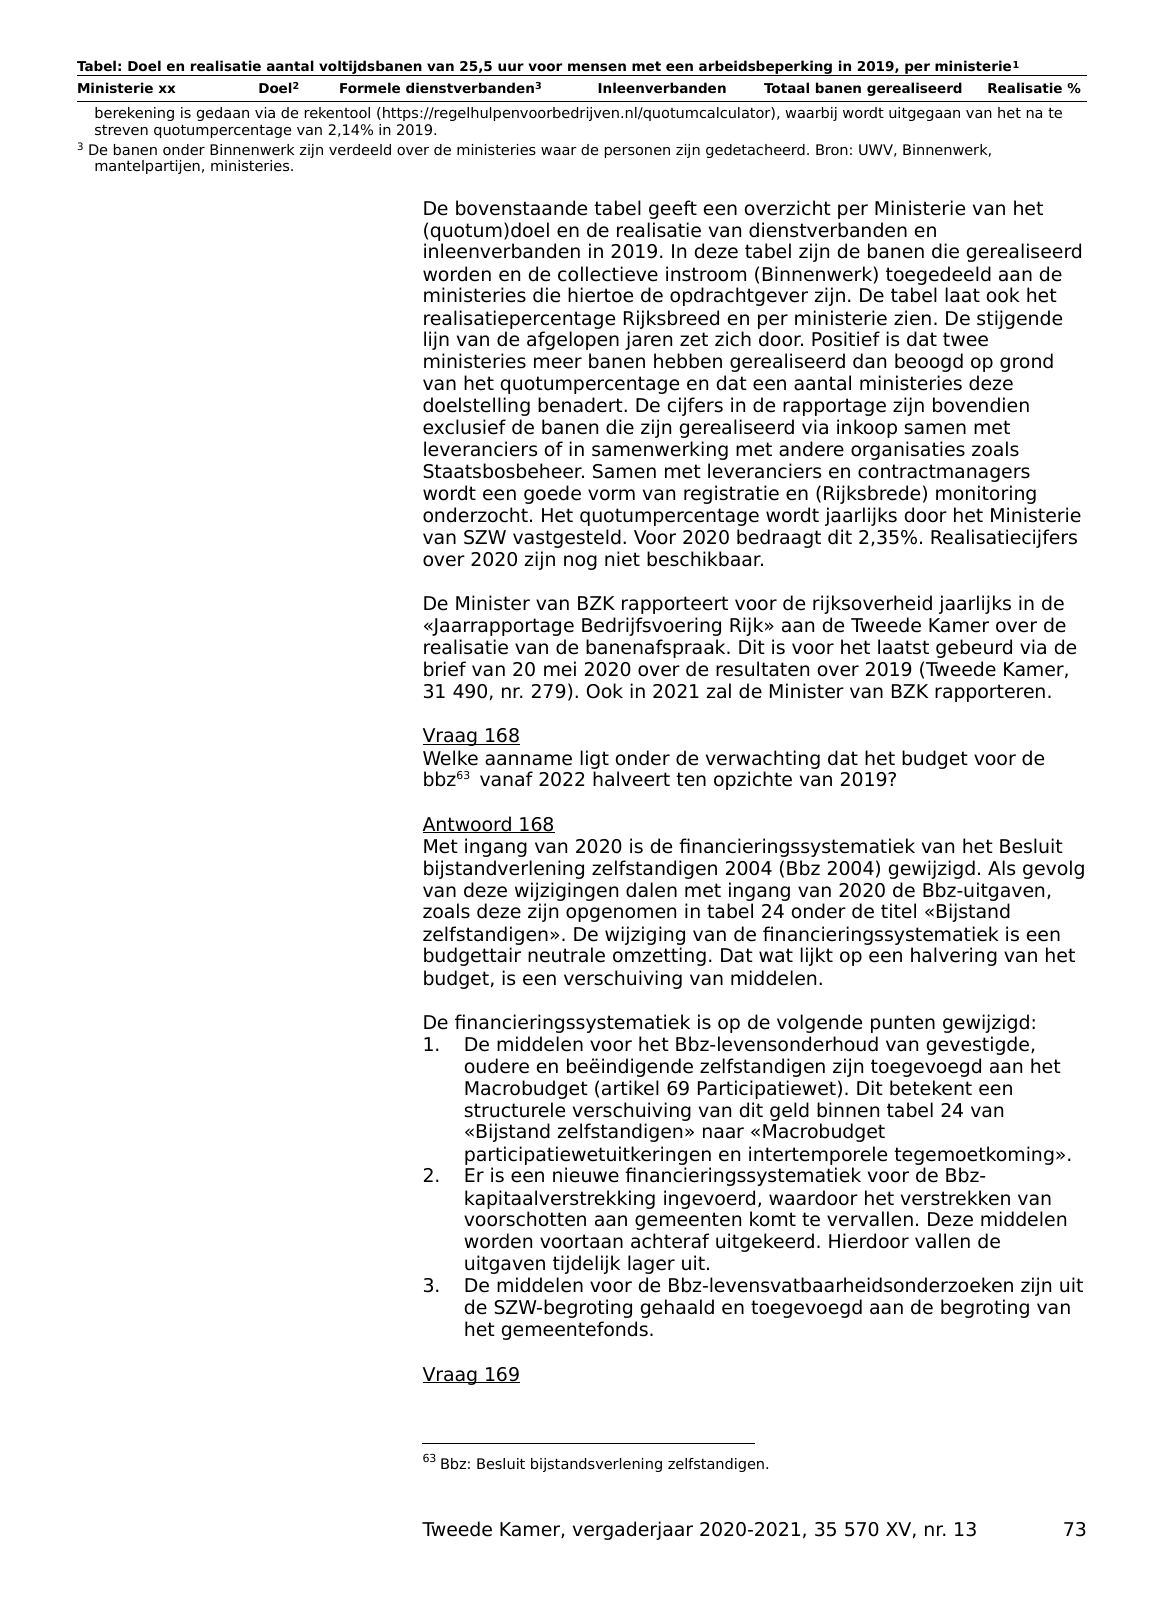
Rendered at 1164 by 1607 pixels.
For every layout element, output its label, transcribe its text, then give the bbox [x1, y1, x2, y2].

table_cell Formele dienstverbanden3 [313, 76, 555, 101]
text Vraag 169 [422, 1363, 1087, 1385]
text 3. De middelen voor de Bbz-levensvatbaarheidsonderzoeken zijn uit de SZW-begroting gehaald en toegevoegd aan de begroting van het gemeentefonds. [422, 1275, 1087, 1341]
table_cell Realisatie % [969, 76, 1087, 101]
text De bovenstaande tabel geeft een overzicht per Ministerie van het (quotum)doel en de realisatie van dienstverbanden en inleenverbanden in 2019. In deze tabel zijn de banen die gerealiseerd worden en de collectieve instroom (Binnenwerk) toegedeeld aan de ministeries die hiertoe de opdrachtgever zijn. De tabel laat ook het realisatiepercentage Rijksbreed en per ministerie zien. De stijgende lijn van de afgelopen jaren zet zich door. Positief is dat twee ministeries meer banen hebben gerealiseerd dan beoogd op grond van het quotumpercentage en dat een aantal ministeries deze doelstelling benadert. De cijfers in de rapportage zijn bovendien exclusief de banen die zijn gerealiseerd via inkoop samen met leveranciers of in samenwerking met andere organisaties zoals Staatsbosbeheer. Samen met leveranciers en contractmanagers wordt een goede vorm van registratie en (Rijksbrede) monitoring onderzocht. Het quotumpercentage wordt jaarlijks door het Ministerie van SZW vastgesteld. Voor 2020 bedraagt dit 2,35%. Realisatiecijfers over 2020 zijn nog niet beschikbaar. [422, 197, 1087, 571]
text Antwoord 168 [422, 813, 1087, 836]
text Bbz: Besluit bijstandsverlening zelfstandigen. [422, 1452, 1087, 1474]
table_cell Inleenverbanden [555, 76, 732, 101]
text De Minister van BZK rapporteert voor de rijksoverheid jaarlijks in de «Jaarrapportage Bedrijfsvoering Rijk» aan de Tweede Kamer over de realisatie van de banenafspraak. Dit is voor het laatst gebeurd via de brief van 20 mei 2020 over de resultaten over 2019 (Tweede Kamer, 31 490, nr. 279). Ook in 2021 zal de Minister van BZK rapporteren. [422, 593, 1087, 703]
table_cell berekening is gedaan via de rekentool (https://regelhulpenvoorbedrijven.nl/quotumcalculator), waarbij wordt uitgegaan van het na te streven quotumpercentage van 2,14% in 2019. 3 De banen onder Binnenwerk zijn verdeeld over de ministeries waar de personen zijn gedetacheerd. Bron: UWV, Binnenwerk, mantelpartijen, ministeries. [77, 102, 1087, 175]
table_cell Totaal banen gerealiseerd [732, 76, 968, 101]
text 1. De middelen voor het Bbz-levensonderhoud van gevestigde, oudere en beëindigende zelfstandigen zijn toegevoegd aan het Macrobudget (artikel 69 Participatiewet). Dit betekent een structurele verschuiving van dit geld binnen tabel 24 van «Bijstand zelfstandigen» naar «Macrobudget participatiewetuitkeringen en intertemporele tegemoetkoming». [422, 1033, 1087, 1165]
text De financieringssystematiek is op de volgende punten gewijzigd: [422, 1012, 1087, 1033]
text 2. Er is een nieuwe financieringssystematiek voor de Bbz-kapitaalverstrekking ingevoerd, waardoor het verstrekken van voorschotten aan gemeenten komt te vervallen. Deze middelen worden voortaan achteraf uitgekeerd. Hierdoor vallen de uitgaven tijdelijk lager uit. [422, 1165, 1087, 1275]
table_header Tabel: Doel en realisatie aantal voltijdsbanen van 25,5 uur voor mensen met een arbeidsbeperking in 2019, per ministerie1 [77, 59, 1087, 75]
text Met ingang van 2020 is de financieringssystematiek van het Besluit bijstandverlening zelfstandigen 2004 (Bbz 2004) gewijzigd. Als gevolg van deze wijzigingen dalen met ingang van 2020 de Bbz-uitgaven, zoals deze zijn opgenomen in tabel 24 onder de titel «Bijstand zelfstandigen». De wijziging van de financieringssystematiek is een budgettair neutrale omzetting. Dat wat lijkt op een halvering van het budget, is een verschuiving van middelen. [422, 836, 1087, 989]
text Welke aanname ligt onder de verwachting dat het budget voor de bbz vanaf 2022 halveert ten opzichte van 2019? [422, 747, 1087, 791]
table_cell Ministerie xx [77, 76, 224, 101]
table_cell Doel2 [224, 76, 313, 101]
text Vraag 168 [422, 725, 1087, 747]
